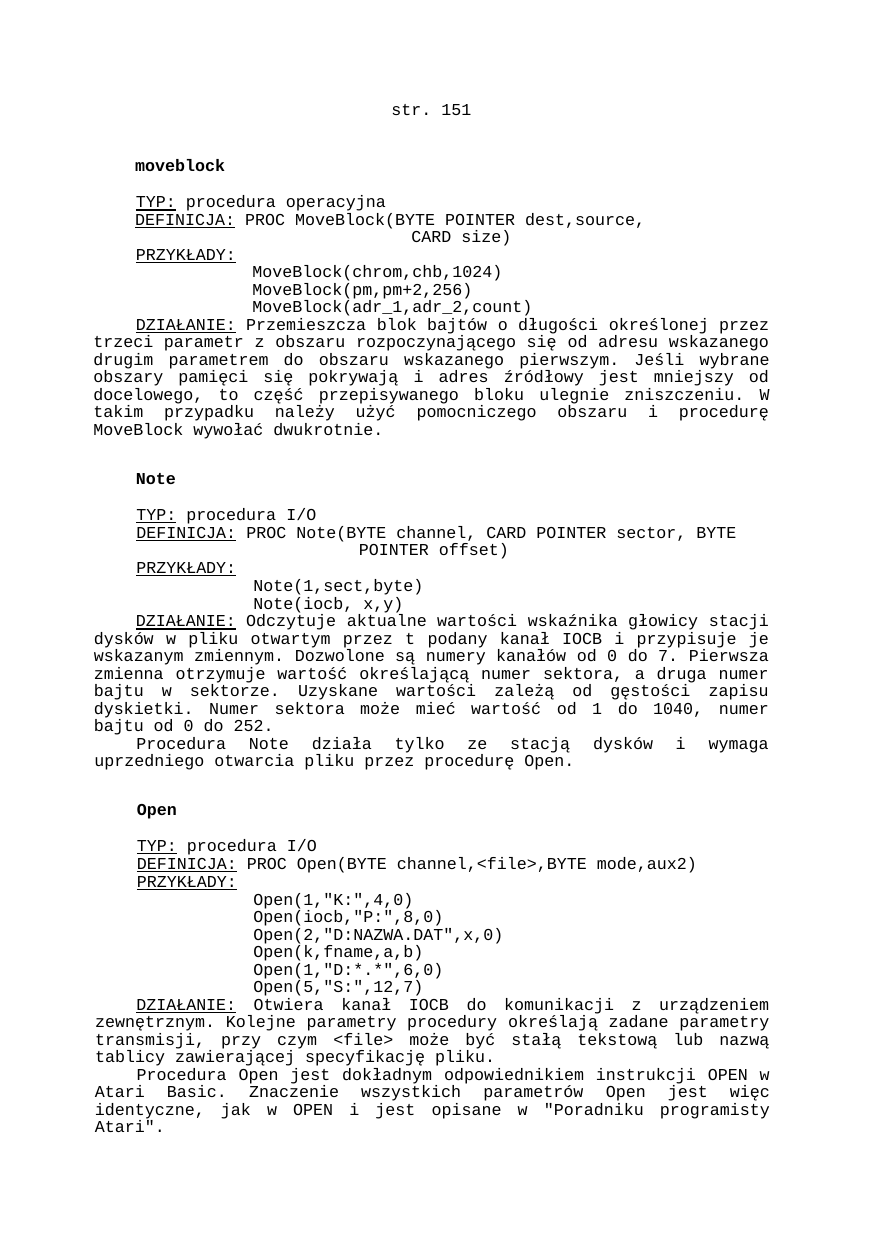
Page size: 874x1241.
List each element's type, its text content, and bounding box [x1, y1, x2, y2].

text Open [137, 802, 770, 821]
text Note [136, 471, 770, 490]
text TYP: procedura I/O [136, 506, 770, 524]
text DZIAŁANIE: Przemieszcza blok bajtów o długości określonej przez trzeci parametr z obszaru rozpoczynającego się od adresu wskazanego drugim parametrem do obszaru wskazanego pierwszym. Jeśli wybrane obszary pamięci się pokrywają i adres źródłowy jest mniejszy od docelowego, to część przepisywanego bloku ulegnie zniszczeniu. W takim przypadku należy użyć pomocniczego obszaru i procedurę MoveBlock wywołać dwukrotnie. [93, 316, 769, 439]
text Open(1,"K:",4,0) Open(iocb,"P:",8,0) Open(2,"D:NAZWA.DAT",x,0) Open(k,fname,a,b) Open(1,"D:*.*",6,0) Open(5,"S:",12,7) [253, 891, 530, 996]
text DZIAŁANIE: Odczytuje aktualne wartości wskaźnika głowicy stacji dysków w pliku otwartym przez t podany kanał IOCB i przypisuje je wskazanym zmiennym. Dozwolone są numery kanałów od 0 do 7. Pierwsza zmienna otrzymuje wartość określającą numer sektora, a druga numer bajtu w sektorze. Uzyskane wartości zależą od gęstości zapisu dyskietki. Numer sektora może mieć wartość od 1 do 1040, numer bajtu od 0 do 252. [93, 613, 769, 735]
text DEFINICJA: PROC Note(BYTE channel, CARD POINTER sector, BYTE POINTER offset) [136, 524, 740, 559]
text TYP: procedura I/O [137, 838, 770, 855]
text CARD size) PRZYKŁADY: [136, 229, 530, 264]
text DEFINICJA: PROC Open(BYTE channel,<file>,BYTE mode,aux2) [137, 855, 770, 873]
text str. 151 [93, 102, 769, 121]
text DZIAŁANIE: Otwiera kanał IOCB do komunikacji z urządzeniem zewnętrznym. Kolejne parametry procedury określają zadane parametry transmisji, przy czym <file> może być stałą tekstową lub nazwą tablicy zawierającej specyfikację pliku. [95, 996, 769, 1066]
text Note(1,sect,byte) Note(iocb, x,y) [253, 578, 440, 613]
text DEFINICJA: PROC MoveBlock(BYTE POINTER dest,source, [135, 211, 770, 229]
text PRZYKŁADY: [137, 874, 770, 891]
text PRZYKŁADY: [136, 560, 770, 577]
text moveblock [135, 157, 770, 176]
text Procedura Note działa tylko ze stacją dysków i wymaga uprzedniego otwarcia pliku przez procedurę Open. [94, 735, 769, 770]
text MoveBlock(chrom,chb,1024) MoveBlock(pm,pm+2,256) MoveBlock(adr_1,adr_2,count) [252, 264, 560, 316]
text Procedura Open jest dokładnym odpowiednikiem instrukcji OPEN w Atari Basic. Znaczenie wszystkich parametrów Open jest więc identyczne, jak w OPEN i jest opisane w "Poradniku programisty Atari". [94, 1066, 770, 1136]
text TYP: procedura operacyjna [136, 194, 770, 211]
